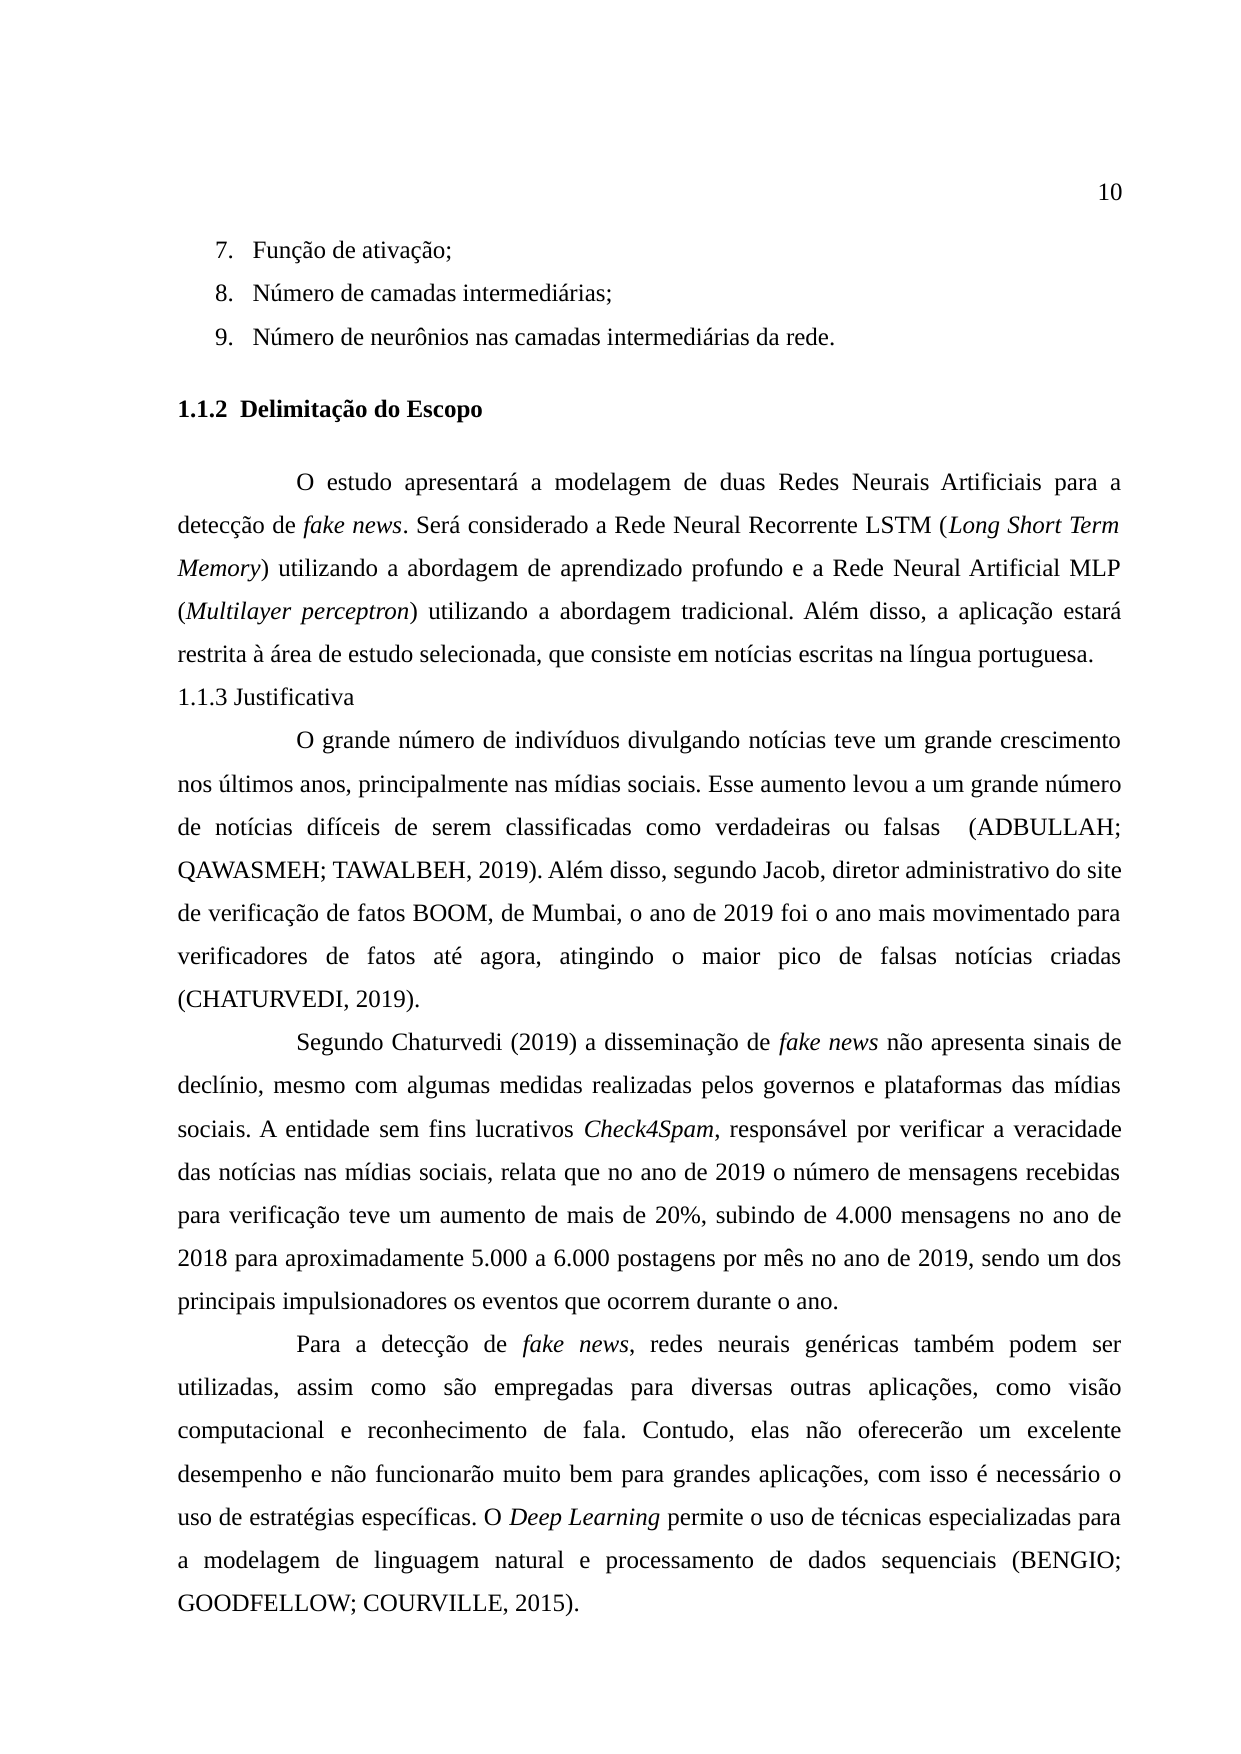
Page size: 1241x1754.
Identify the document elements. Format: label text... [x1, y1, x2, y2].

list Número de camadas intermediárias; [215, 278, 1122, 307]
text Segundo Chaturvedi (2019) a disseminação de fake news não apresenta sinais de declínio, mesmo com algumas medidas realizadas pelos governos e plataformas das mídias sociais. A entidade sem fins lucrativos Check4Spam, responsável por verificar a veracidade das notícias nas mídias sociais, relata que no ano de 2019 o número de mensagens recebidas para verificação teve um aumento de mais de 20%, subindo de 4.000 mensagens no ano de 2018 para aproximadamente 5.000 a 6.000 postagens por mês no ano de 2019, sendo um dos principais impulsionadores os eventos que ocorrem durante o ano. [177, 1027, 1122, 1315]
text Para a detecção de fake news, redes neurais genéricas também podem ser utilizadas, assim como são empregadas para diversas outras aplicações, como visão computacional e reconhecimento de fala. Contudo, elas não oferecerão um excelente desempenho e não funcionarão muito bem para grandes aplicações, com isso é necessário o uso de estratégias específicas. O Deep Learning permite o uso de técnicas especializadas para a modelagem de linguagem natural e processamento de dados sequenciais (BENGIO; GOODFELLOW; COURVILLE, 2015). [177, 1329, 1122, 1617]
text O grande número de indivíduos divulgando notícias teve um grande crescimento nos últimos anos, principalmente nas mídias sociais. Esse aumento levou a um grande número de notícias difíceis de serem classificadas como verdadeiras ou falsas (ADBULLAH; QAWASMEH; TAWALBEH, 2019). Além disso, segundo Jacob, diretor administrativo do site de verificação de fatos BOOM, de Mumbai, o ano de 2019 foi o ano mais movimentado para verificadores de fatos até agora, atingindo o maior pico de falsas notícias criadas (CHATURVEDI, 2019). [177, 726, 1122, 1013]
text O estudo apresentará a modelagem de duas Redes Neurais Artificiais para a detecção de fake news. Será considerado a Rede Neural Recorrente LSTM (Long Short Term Memory) utilizando a abordagem de aprendizado profundo e a Rede Neural Artificial MLP (Multilayer perceptron) utilizando a abordagem tradicional. Além disso, a aplicação estará restrita à área de estudo selecionada, que consiste em notícias escritas na língua portuguesa. [177, 467, 1122, 668]
subtitle Delimitação do Escopo [177, 394, 1122, 423]
text 1.1.3 Justificativa [177, 682, 1122, 711]
list Número de neurônios nas camadas intermediárias da rede. [215, 322, 1122, 350]
list Função de ativação; [215, 235, 1122, 264]
